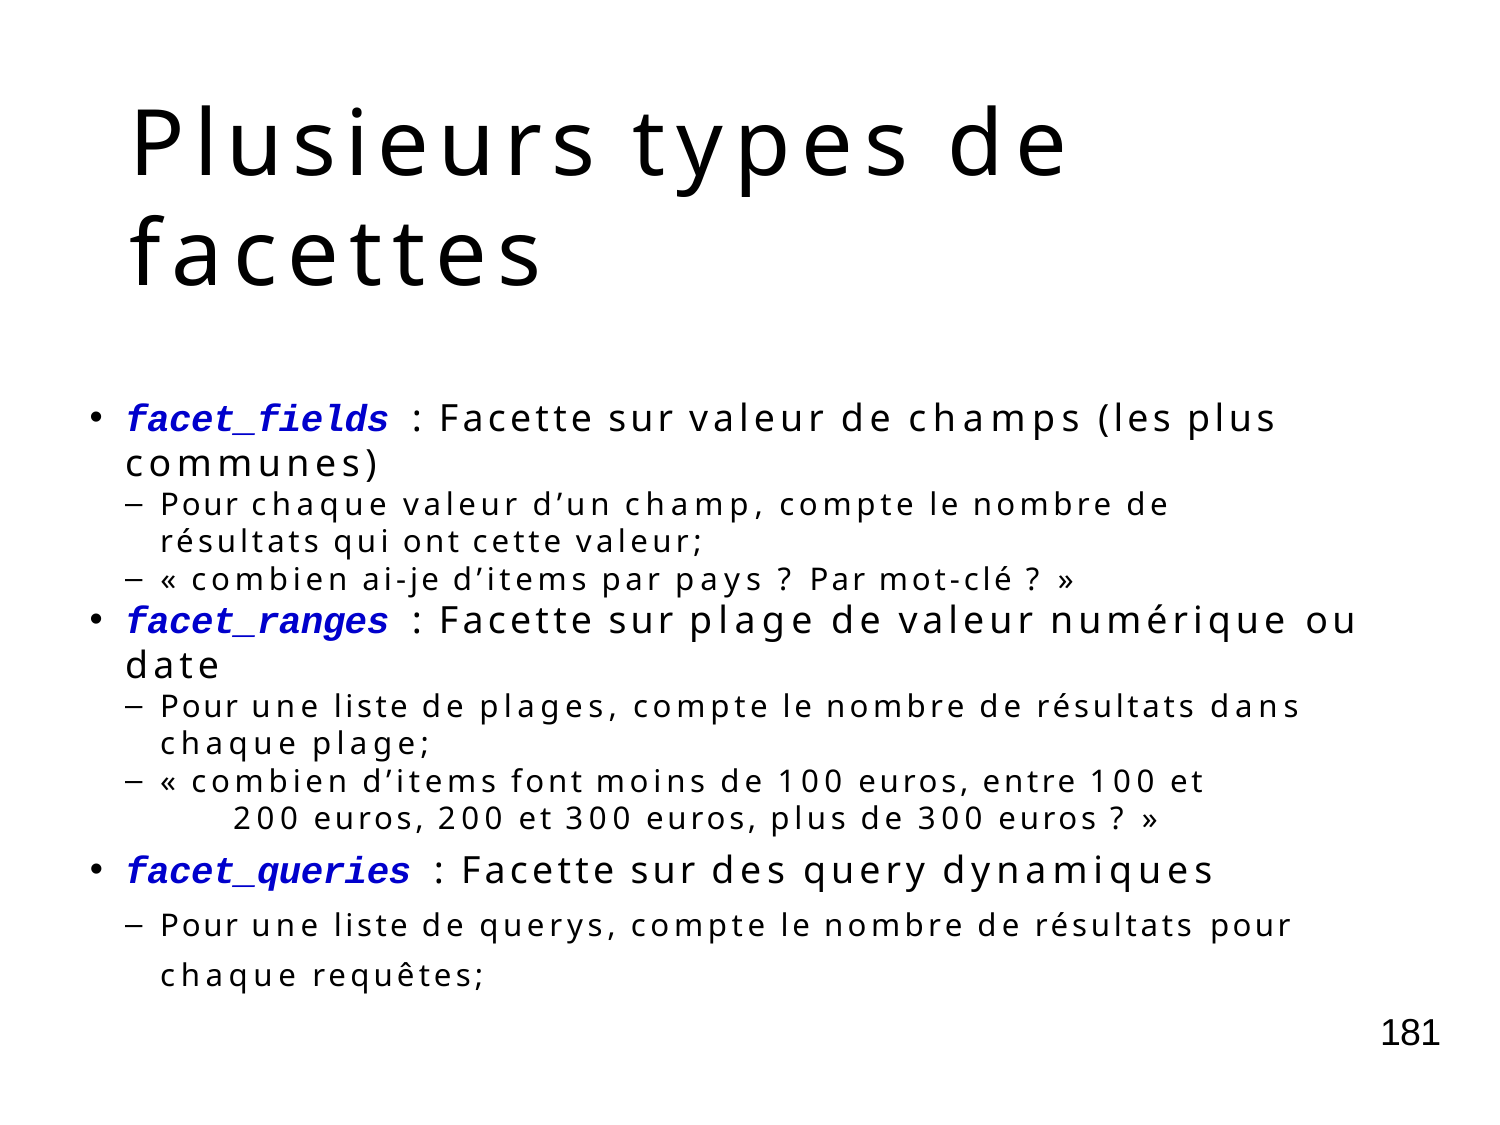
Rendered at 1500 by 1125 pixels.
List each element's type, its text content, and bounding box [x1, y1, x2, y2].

text_box facet_fields : Facette sur valeur de champs (les plus communes) Pour chaque valeur d’un champ, compte le nombre de résultats qui ont cette valeur; « combien ai-je d’items par pays ? Par mot-clé ? » facet_ranges : Facette sur plage de valeur numérique ou date Pour une liste de plages, compte le nombre de résultats dans chaque plage; « combien d’items font moins de 100 euros, entre 100 et 200 euros, 200 et 300 euros, plus de 300 euros ? » facet_queries : Facette sur des query dynamiques Pour une liste de querys, compte le nombre de résultats pour chaque requêtes; [87, 391, 1390, 993]
title Plusieurs types de facettes [87, 26, 1413, 304]
slide_number 181 [1373, 1009, 1451, 1125]
